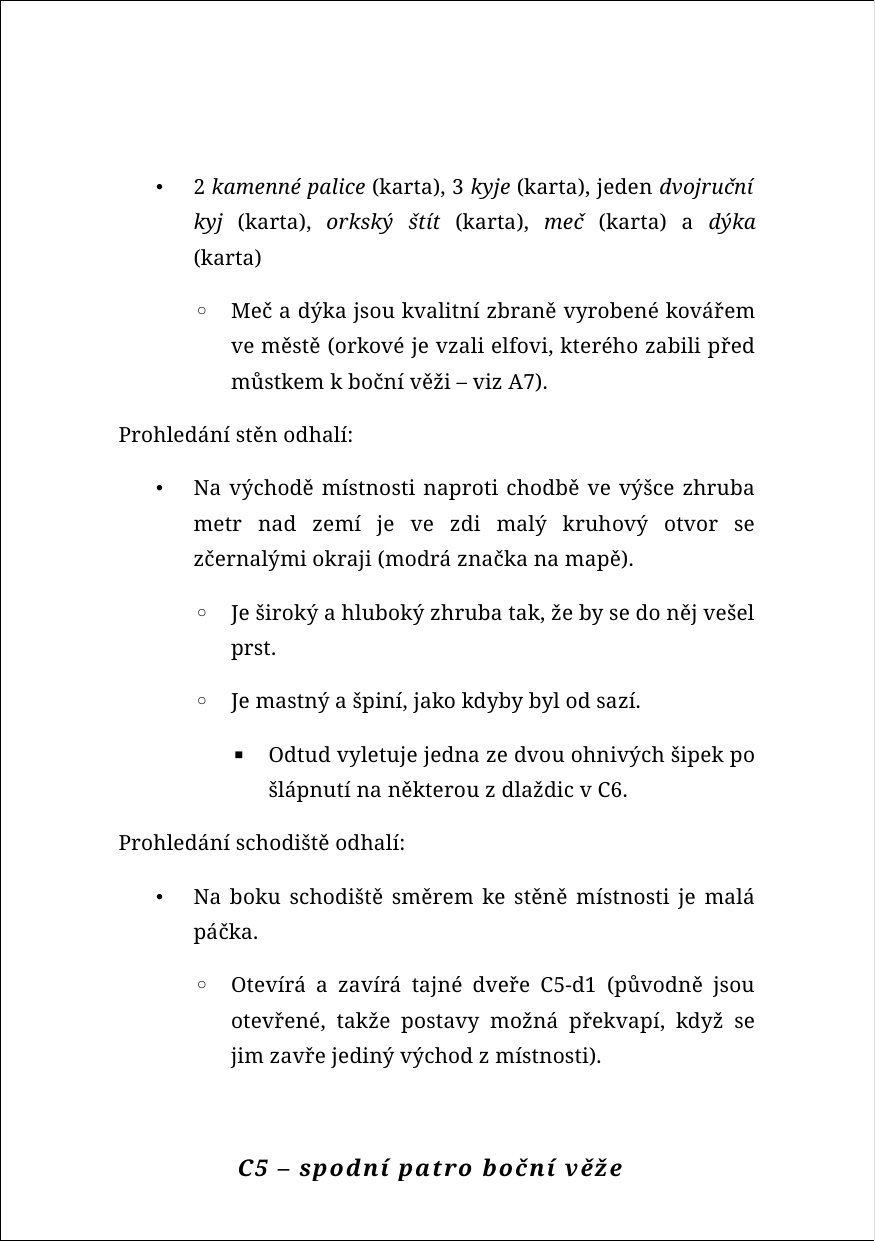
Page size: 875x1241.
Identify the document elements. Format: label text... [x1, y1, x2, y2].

list Na boku schodiště směrem ke stěně místnosti je malá páčka. [156, 882, 756, 946]
list Otevírá a zavírá tajné dveře C5-d1 (původně jsou otevřené, takže postavy možná překvapí, když se jim zavře jediný východ z místnosti). [193, 971, 756, 1070]
list 2 kamenné palice (karta), 3 kyje (karta), jeden dvojruční kyj (karta), orkský štít (karta), meč (karta) a dýka (karta) [156, 172, 756, 271]
list Odtud vyletuje jedna ze dvou ohnivých šipek po šlápnutí na některou z dlaždic v C6. [231, 740, 756, 804]
text Prohledání stěn odhalí: [118, 420, 756, 449]
text Prohledání schodiště odhalí: [118, 828, 756, 857]
list Je mastný a špiní, jako kdyby byl od sazí. [193, 687, 756, 715]
list Na východě místnosti naproti chodbě ve výšce zhruba metr nad zemí je ve zdi malý kruhový otvor se zčernalými okraji (modrá značka na mapě). [156, 473, 756, 573]
list Meč a dýka jsou kvalitní zbraně vyrobené kovářem ve městě (orkové je vzali elfovi, kterého zabili před můstkem k boční věži – viz A7). [193, 296, 756, 396]
list Je široký a hluboký zhruba tak, že by se do něj vešel prst. [193, 598, 756, 662]
